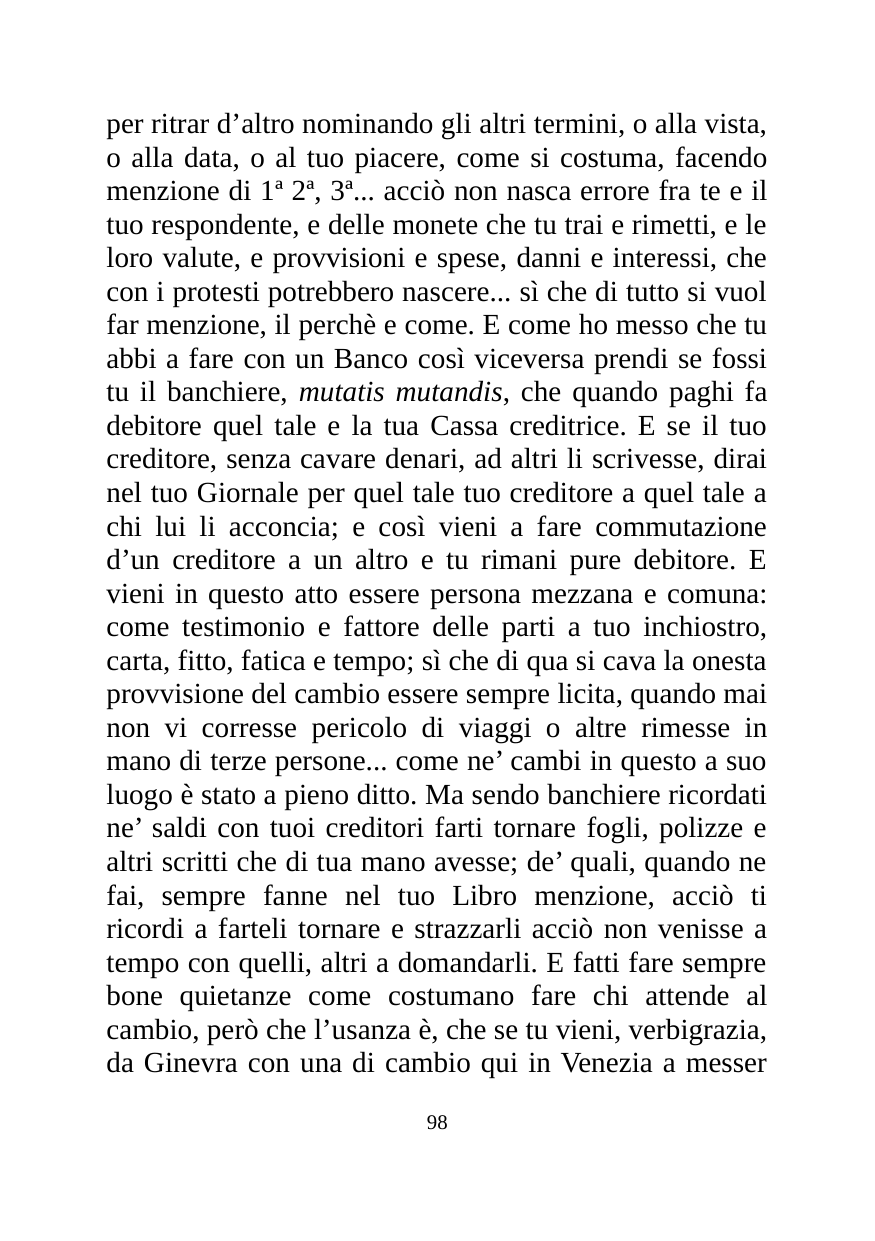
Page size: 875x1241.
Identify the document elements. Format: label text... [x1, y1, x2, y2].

text per ritrar d’altro nominando gli altri termini, o alla vista, o alla data, o al tuo piacere, come si costuma, facendo menzione di 1ª 2ª, 3ª... acciò non nasca errore fra te e il tuo respondente, e delle monete che tu trai e rimetti, e le loro valute, e provvisioni e spese, danni e interessi, che con i protesti potrebbero nascere... sì che di tutto si vuol far menzione, il perchè e come. E come ho messo che tu abbi a fare con un Banco così viceversa prendi se fossi tu il banchiere, mutatis mutandis, che quando paghi fa debitore quel tale e la tua Cassa creditrice. E se il tuo creditore, senza cavare denari, ad altri li scrivesse, dirai nel tuo Giornale per quel tale tuo creditore a quel tale a chi lui li acconcia; e così vieni a fare commutazione d’un creditore a un altro e tu rimani pure debitore. E vieni in questo atto essere persona mezzana e comuna: come testimonio e fattore delle parti a tuo inchiostro, carta, fitto, fatica e tempo; sì che di qua si cava la onesta provvisione del cambio essere sempre licita, quando mai non vi corresse pericolo di viaggi o altre rimesse in mano di terze persone... come ne’ cambi in questo a suo luogo è stato a pieno ditto. Ma sendo banchiere ricordati ne’ saldi con tuoi creditori farti tornare fogli, polizze e altri scritti che di tua mano avesse; de’ quali, quando ne fai, sempre fanne nel tuo Libro menzione, acciò ti ricordi a farteli tornare e strazzarli acciò non venisse a tempo con quelli, altri a domandarli. E fatti fare sempre bone quietanze come costumano fare chi attende al cambio, però che l’usanza è, che se tu vieni, verbigrazia, da Ginevra con una di cambio qui in Venezia a messer [106, 106, 768, 1079]
